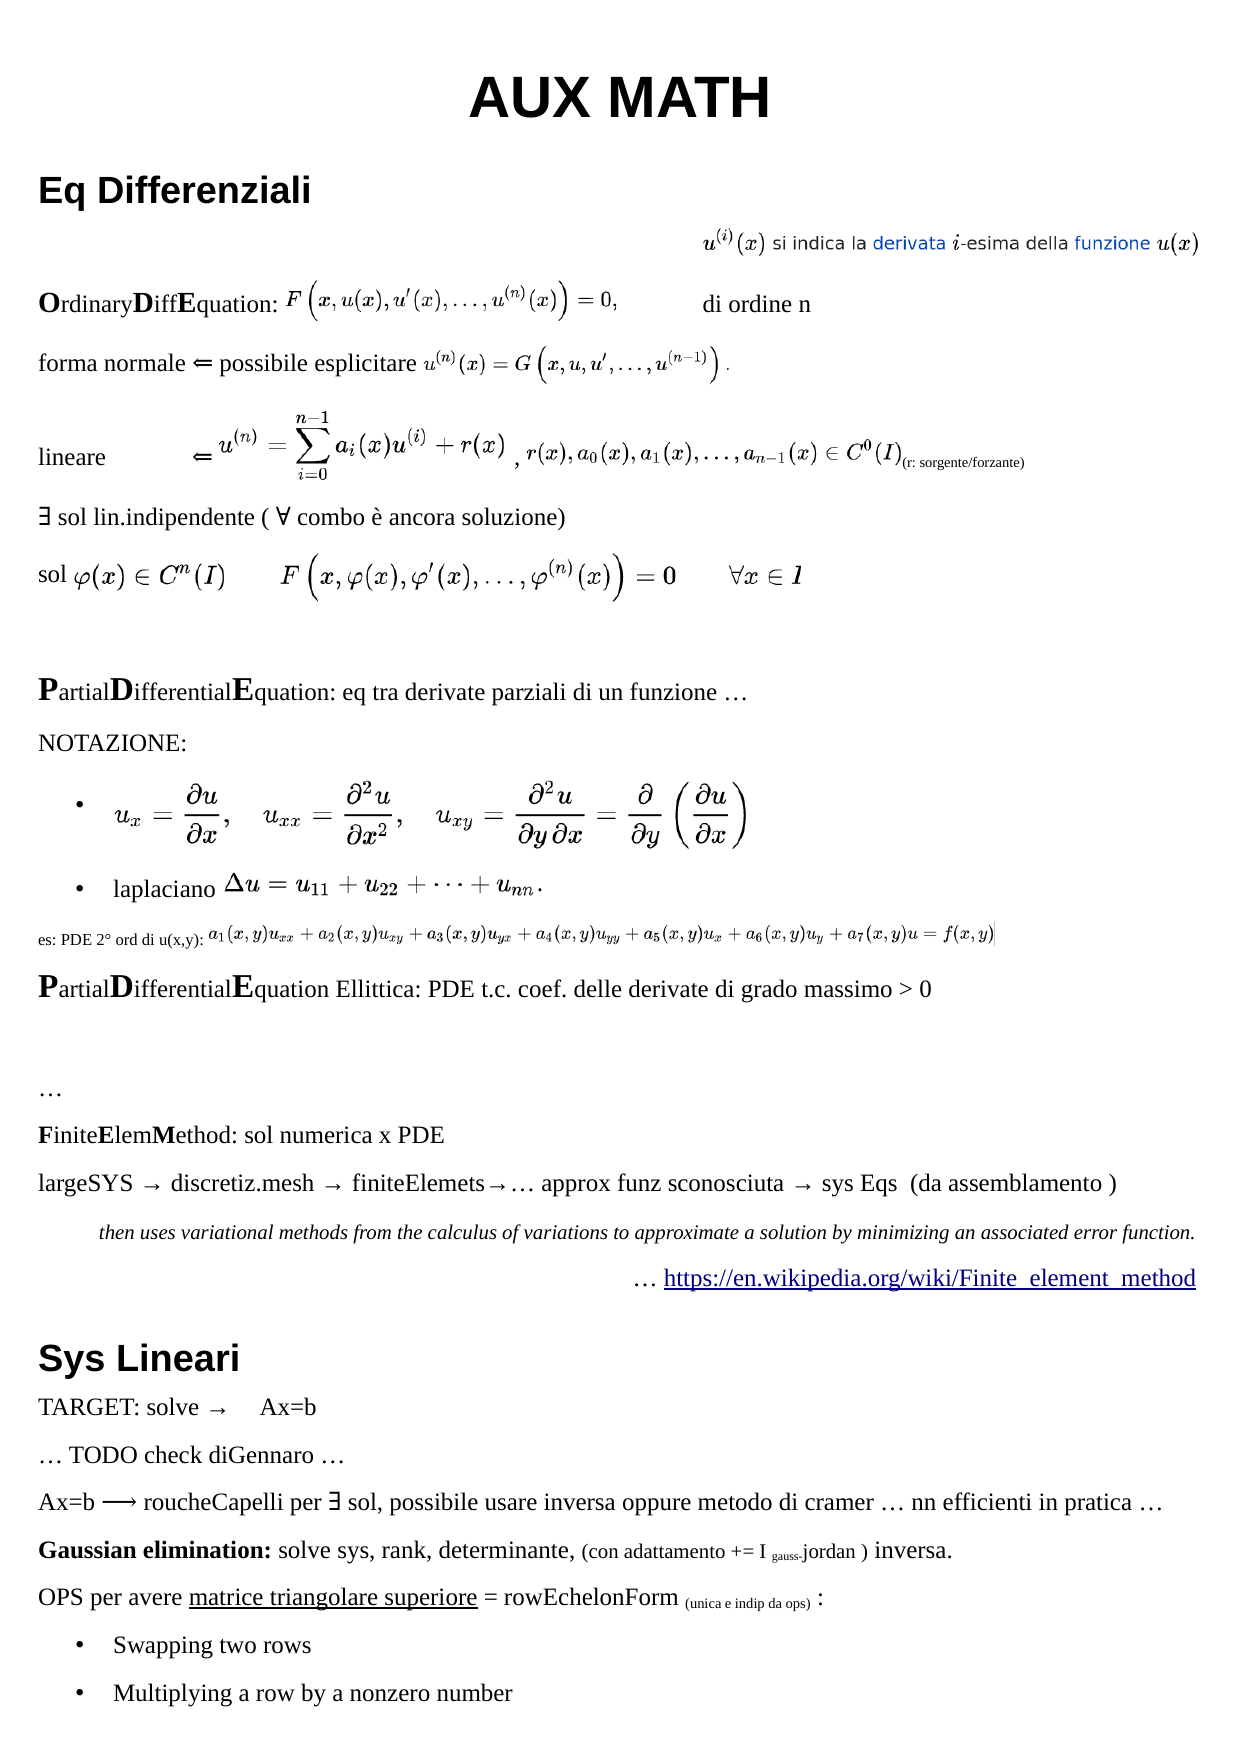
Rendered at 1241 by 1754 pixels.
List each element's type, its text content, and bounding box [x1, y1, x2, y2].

text PartialDifferentialEquation: eq tra derivate parziali di un funzione … [38, 669, 1202, 707]
text … https://en.wikipedia.org/wiki/Finite_element_method [38, 1263, 1202, 1292]
text PartialDifferentialEquation Ellittica: PDE t.c. coef. delle derivate di grado massimo > 0 [38, 967, 1202, 1005]
picture [73, 549, 801, 603]
list Swapping two rows [75, 1630, 1202, 1659]
picture [423, 341, 729, 386]
list Multiplying a row by a nonzero number [75, 1678, 1202, 1706]
text FiniteElemMethod: sol numerica x PDE [38, 1121, 1202, 1149]
text lineare ⇐ [38, 404, 218, 483]
subtitle Sys Lineari [38, 1336, 1202, 1379]
picture [207, 921, 999, 946]
text , (r: sorgente/forzante) [508, 404, 1202, 483]
text [729, 342, 1202, 385]
text OrdinaryDiffEquation: [38, 276, 284, 322]
text TARGET: solve → Ax=b [38, 1392, 1202, 1421]
text ∃ sol lin.indipendente ( ∀ combo è ancora soluzione) [38, 502, 1202, 530]
picture [112, 775, 751, 851]
picture [221, 868, 544, 898]
text then uses variational methods from the calculus of variations to approximate a solution by minimizing an associated error function. [38, 1216, 1202, 1244]
text [801, 549, 1202, 603]
text … [38, 1073, 1202, 1102]
text Gaussian elimination: solve sys, rank, determinante, (con adattamento += I gauss-jordan ) inversa. [38, 1535, 1202, 1564]
text NOTAZIONE: [38, 728, 1202, 757]
text largeSYS → discretiz.mesh → finiteElemets→… approx funz sconosciuta → sys Eqs (da assemblamento ) [38, 1168, 1202, 1197]
picture [218, 404, 508, 483]
text di ordine n [617, 276, 1202, 322]
text … TODO check diGennaro … [38, 1440, 1202, 1468]
text es: PDE 2° ord di u(x,y): [38, 922, 1202, 949]
picture [526, 435, 903, 466]
text OPS per avere matrice triangolare superiore = rowEchelonForm (unica e indip da ops) : [38, 1582, 1202, 1611]
picture [701, 223, 1203, 258]
subtitle Eq Differenziali [38, 167, 1202, 211]
list laplaciano [75, 869, 1202, 903]
text forma normale ⇐ possibile esplicitare [38, 342, 423, 385]
text sol [38, 549, 73, 603]
text Ax=b ⟶ roucheCapelli per ∃ sol, possibile usare inversa oppure metodo di cramer … nn efficienti in pratica … [38, 1487, 1202, 1516]
picture [284, 276, 617, 323]
title AUX MATH [38, 63, 1202, 130]
